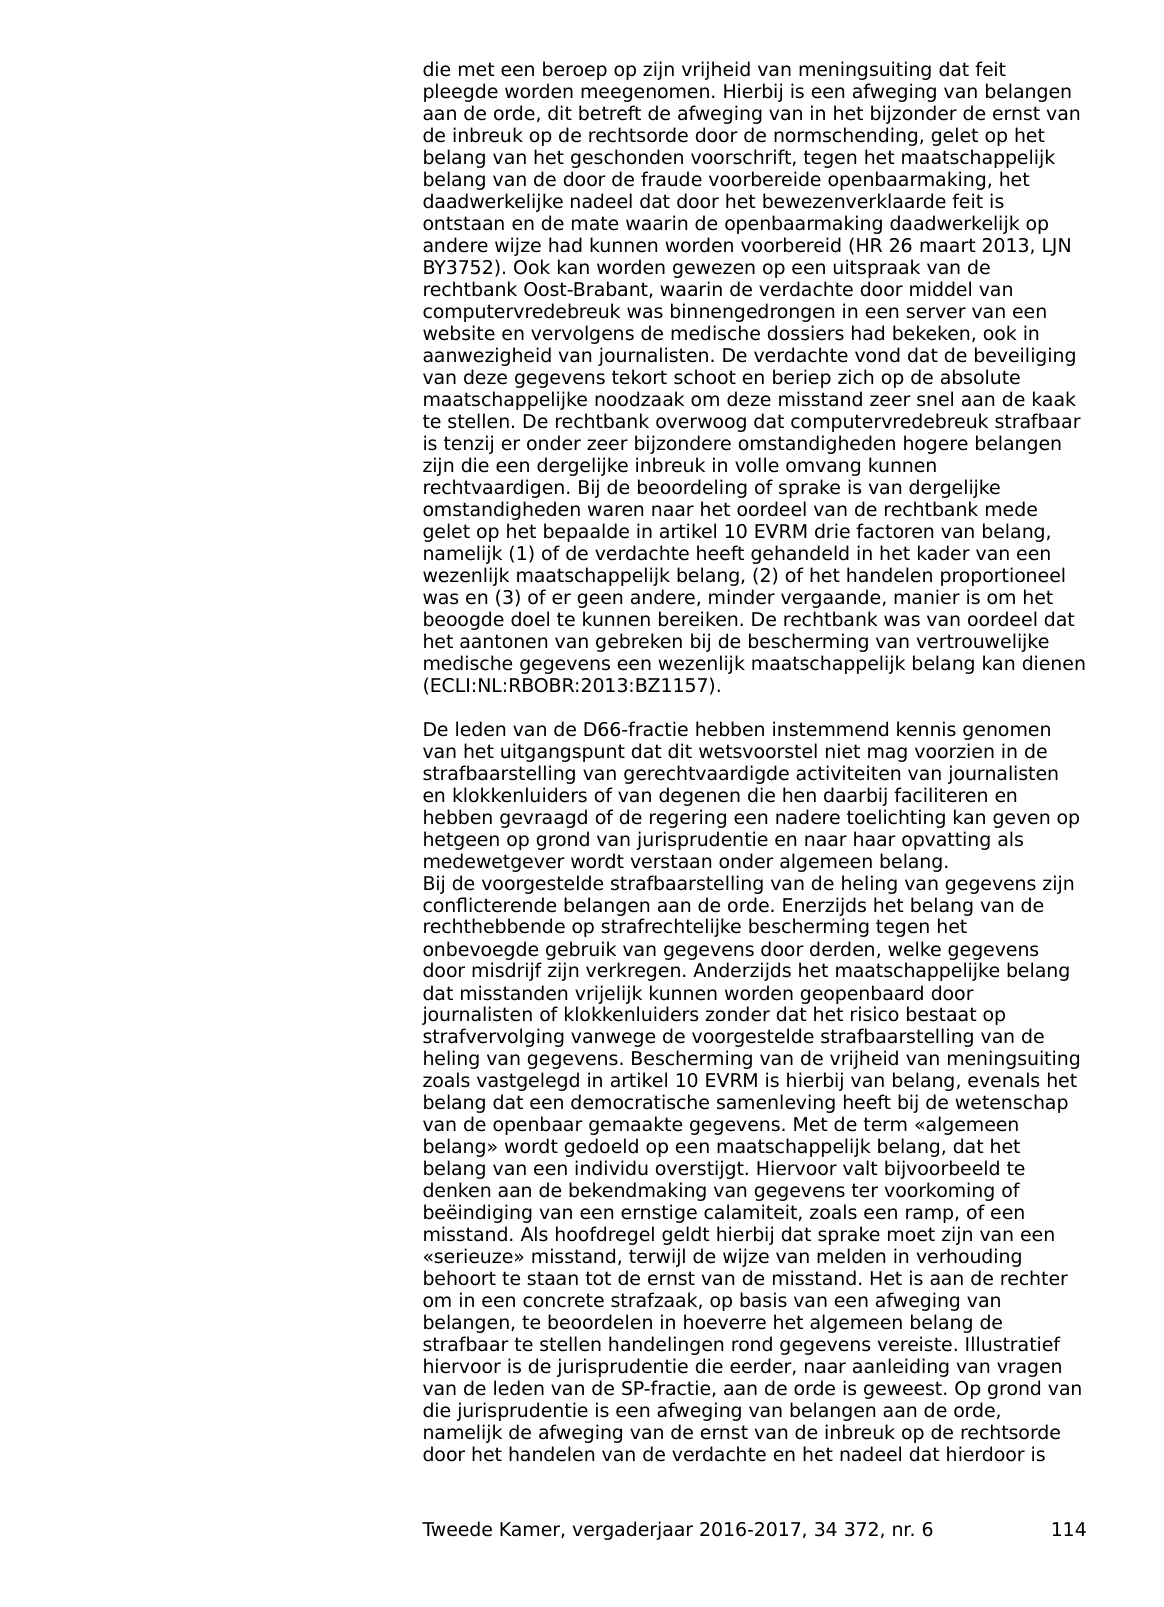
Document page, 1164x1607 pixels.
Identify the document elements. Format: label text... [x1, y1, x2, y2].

text die met een beroep op zijn vrijheid van meningsuiting dat feit pleegde worden meegenomen. Hierbij is een afweging van belangen aan de orde, dit betreft de afweging van in het bijzonder de ernst van de inbreuk op de rechtsorde door de normschending, gelet op het belang van het geschonden voorschrift, tegen het maatschappelijk belang van de door de fraude voorbereide openbaarmaking, het daadwerkelijke nadeel dat door het bewezenverklaarde feit is ontstaan en de mate waarin de openbaarmaking daadwerkelijk op andere wijze had kunnen worden voorbereid (HR 26 maart 2013, LJN BY3752). Ook kan worden gewezen op een uitspraak van de rechtbank Oost-Brabant, waarin de verdachte door middel van computervredebreuk was binnengedrongen in een server van een website en vervolgens de medische dossiers had bekeken, ook in aanwezigheid van journalisten. De verdachte vond dat de beveiliging van deze gegevens tekort schoot en beriep zich op de absolute maatschappelijke noodzaak om deze misstand zeer snel aan de kaak te stellen. De rechtbank overwoog dat computervredebreuk strafbaar is tenzij er onder zeer bijzondere omstandigheden hogere belangen zijn die een dergelijke inbreuk in volle omvang kunnen rechtvaardigen. Bij de beoordeling of sprake is van dergelijke omstandigheden waren naar het oordeel van de rechtbank mede gelet op het bepaalde in artikel 10 EVRM drie factoren van belang, namelijk (1) of de verdachte heeft gehandeld in het kader van een wezenlijk maatschappelijk belang, (2) of het handelen proportioneel was en (3) of er geen andere, minder vergaande, manier is om het beoogde doel te kunnen bereiken. De rechtbank was van oordeel dat het aantonen van gebreken bij de bescherming van vertrouwelijke medische gegevens een wezenlijk maatschappelijk belang kan dienen (ECLI:NL:RBOBR:2013:BZ1157). [422, 59, 1087, 696]
text De leden van de D66-fractie hebben instemmend kennis genomen van het uitgangspunt dat dit wetsvoorstel niet mag voorzien in de strafbaarstelling van gerechtvaardigde activiteiten van journalisten en klokkenluiders of van degenen die hen daarbij faciliteren en hebben gevraagd of de regering een nadere toelichting kan geven op hetgeen op grond van jurisprudentie en naar haar opvatting als medewetgever wordt verstaan onder algemeen belang. [422, 719, 1087, 872]
text Bij de voorgestelde strafbaarstelling van de heling van gegevens zijn conflicterende belangen aan de orde. Enerzijds het belang van de rechthebbende op strafrechtelijke bescherming tegen het onbevoegde gebruik van gegevens door derden, welke gegevens door misdrijf zijn verkregen. Anderzijds het maatschappelijke belang dat misstanden vrijelijk kunnen worden geopenbaard door journalisten of klokkenluiders zonder dat het risico bestaat op strafvervolging vanwege de voorgestelde strafbaarstelling van de heling van gegevens. Bescherming van de vrijheid van meningsuiting zoals vastgelegd in artikel 10 EVRM is hierbij van belang, evenals het belang dat een democratische samenleving heeft bij de wetenschap van de openbaar gemaakte gegevens. Met de term «algemeen belang» wordt gedoeld op een maatschappelijk belang, dat het belang van een individu overstijgt. Hiervoor valt bijvoorbeeld te denken aan de bekendmaking van gegevens ter voorkoming of beëindiging van een ernstige calamiteit, zoals een ramp, of een misstand. Als hoofdregel geldt hierbij dat sprake moet zijn van een «serieuze» misstand, terwijl de wijze van melden in verhouding behoort te staan tot de ernst van de misstand. Het is aan de rechter om in een concrete strafzaak, op basis van een afweging van belangen, te beoordelen in hoeverre het algemeen belang de strafbaar te stellen handelingen rond gegevens vereiste. Illustratief hiervoor is de jurisprudentie die eerder, naar aanleiding van vragen van de leden van de SP-fractie, aan de orde is geweest. Op grond van die jurisprudentie is een afweging van belangen aan de orde, namelijk de afweging van de ernst van de inbreuk op de rechtsorde door het handelen van de verdachte en het nadeel dat hierdoor is [422, 872, 1087, 1466]
